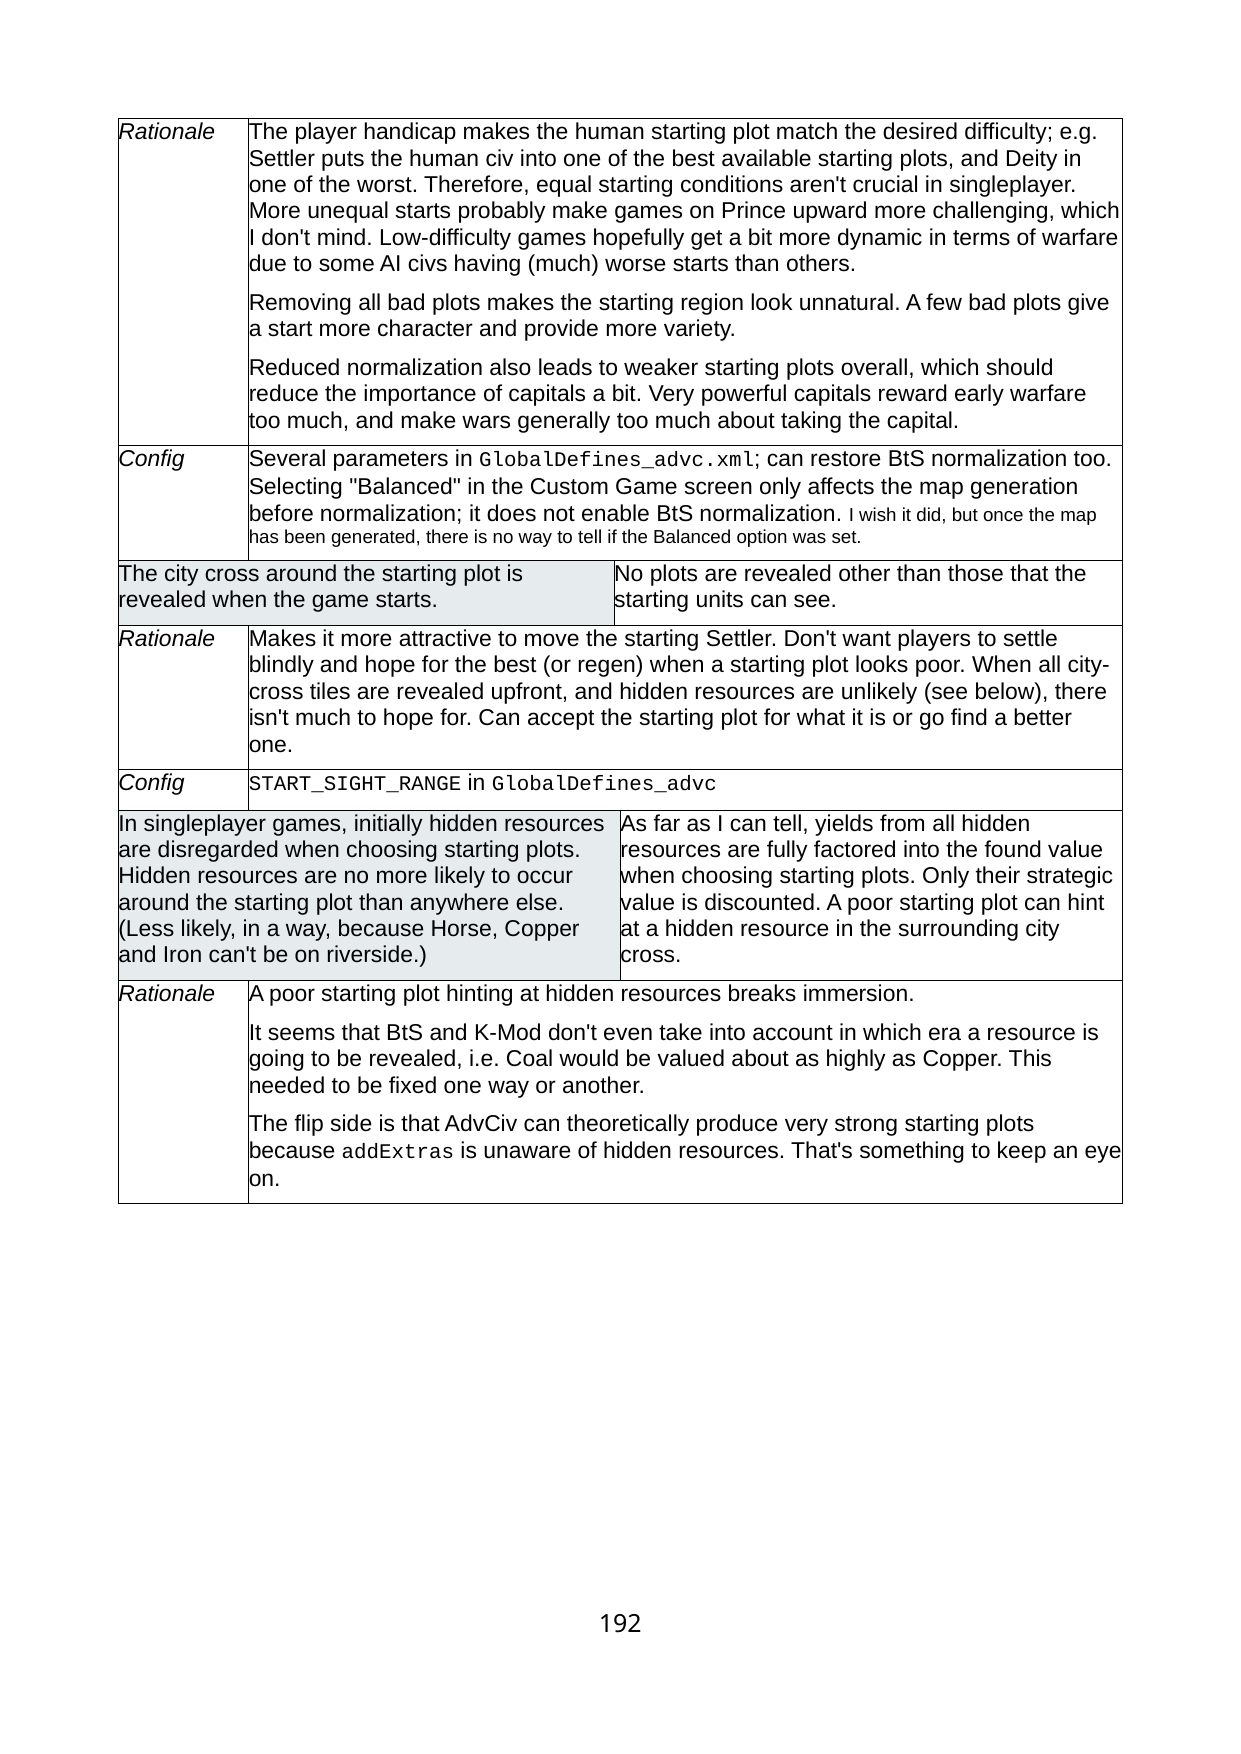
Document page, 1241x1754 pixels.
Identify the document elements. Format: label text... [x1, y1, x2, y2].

table_cell Config [119, 446, 248, 560]
table_cell Several parameters in GlobalDefines_advc.xml; can restore BtS normalization too. Selecting "Balanced" in the Custom Game screen only affects the map generation before normalization; it does not enable BtS normalization. I wish it did, but once the map has been generated, there is no way to tell if the Balanced option was set. [249, 446, 1122, 560]
table_cell Rationale [119, 119, 248, 445]
table_cell A poor starting plot hinting at hidden resources breaks immersion. It seems that BtS and K-Mod don't even take into account in which era a resource is going to be revealed, i.e. Coal would be valued about as highly as Copper. This needed to be fixed one way or another. The flip side is that AdvCiv can theoretically produce very strong starting plots because addExtras is unaware of hidden resources. That's something to keep an eye on. [249, 981, 1122, 1203]
table_cell No plots are revealed other than those that the starting units can see. [615, 561, 1122, 625]
table_cell Config [119, 770, 248, 809]
table_cell In singleplayer games, initially hidden resources are disregarded when choosing starting plots. Hidden resources are no more likely to occur around the starting plot than anywhere else. (Less likely, in a way, because Horse, Copper and Iron can't be on riverside.) [119, 811, 620, 980]
table_cell START_SIGHT_RANGE in GlobalDefines_advc [249, 770, 1122, 809]
table_cell As far as I can tell, yields from all hidden resources are fully factored into the found value when choosing starting plots. Only their strategic value is discounted. A poor starting plot can hint at a hidden resource in the surrounding city cross. [621, 811, 1122, 980]
table_cell The player handicap makes the human starting plot match the desired difficulty; e.g. Settler puts the human civ into one of the best available starting plots, and Deity in one of the worst. Therefore, equal starting conditions aren't crucial in singleplayer. More unequal starts probably make games on Prince upward more challenging, which I don't mind. Low-difficulty games hopefully get a bit more dynamic in terms of warfare due to some AI civs having (much) worse starts than others. Removing all bad plots makes the starting region look unnatural. A few bad plots give a start more character and provide more variety. Reduced normalization also leads to weaker starting plots overall, which should reduce the importance of capitals a bit. Very powerful capitals reward early warfare too much, and make wars generally too much about taking the capital. [249, 119, 1122, 445]
table_cell The city cross around the starting plot is revealed when the game starts. [119, 561, 614, 625]
table_cell Rationale [119, 981, 248, 1203]
table_cell Rationale [119, 626, 248, 769]
table_cell Makes it more attractive to move the starting Settler. Don't want players to settle blindly and hope for the best (or regen) when a starting plot looks poor. When all city-cross tiles are revealed upfront, and hidden resources are unlikely (see below), there isn't much to hope for. Can accept the starting plot for what it is or go find a better one. [249, 626, 1122, 769]
